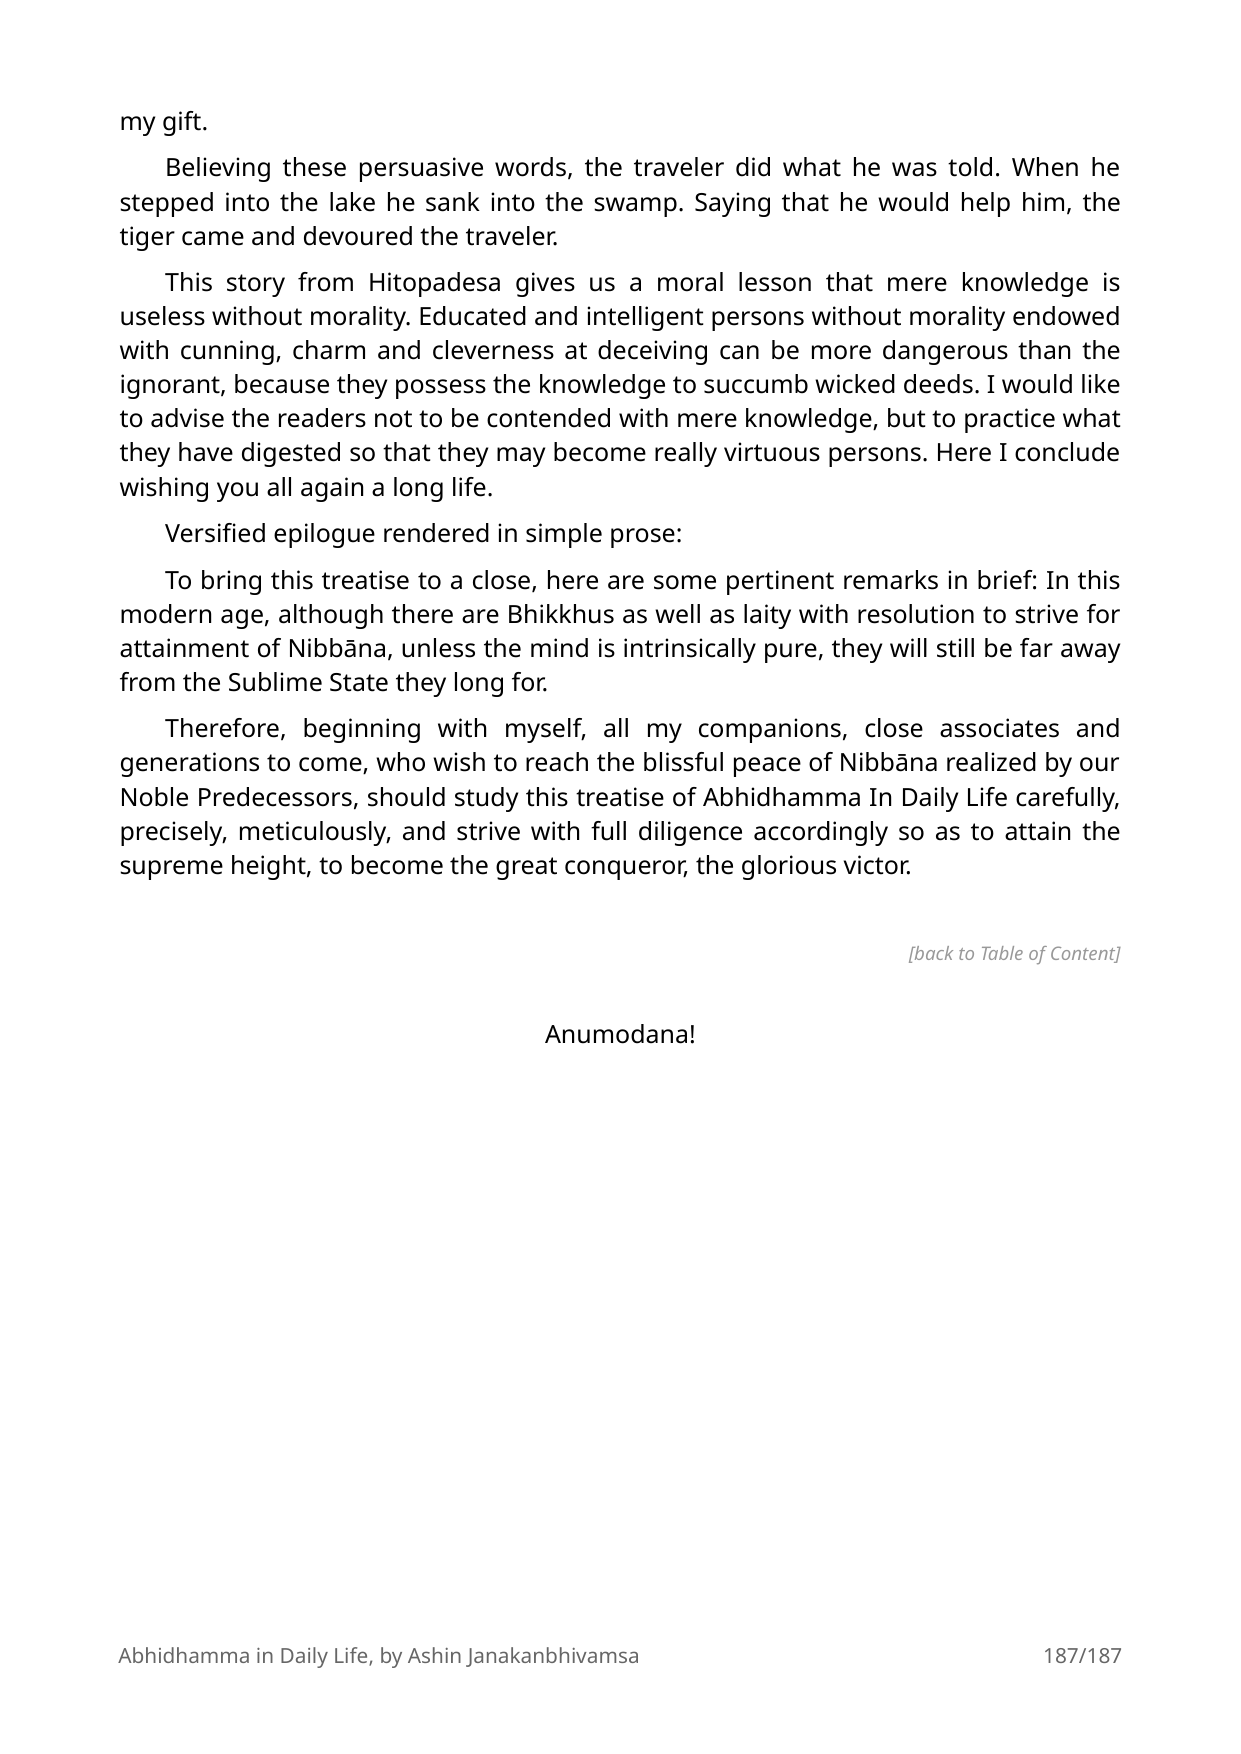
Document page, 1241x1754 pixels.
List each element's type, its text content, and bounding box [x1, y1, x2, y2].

text Anumodana! [118, 1016, 1122, 1051]
text Versified epilogue rendered in simple prose: [119, 516, 1122, 550]
text [back to Table of Content] [118, 940, 1122, 966]
text Believing these persuasive words, the traveler did what he was told. When he stepped into the lake he sank into the swamp. Saying that he would help him, the tiger came and devoured the traveler. [119, 150, 1122, 252]
text Therefore, beginning with myself, all my companions, close associates and generations to come, who wish to reach the blissful peace of Nibbāna realized by our Noble Predecessors, should study this treatise of Abhidhamma In Daily Life carefully, precisely, meticulously, and strive with full diligence accordingly so as to attain the supreme height, to become the great conqueror, the glorious victor. [119, 711, 1122, 881]
text This story from Hitopadesa gives us a moral lesson that mere knowledge is useless without morality. Educated and intelligent persons without morality endowed with cunning, charm and cleverness at deceiving can be more dangerous than the ignorant, because they possess the knowledge to succumb wicked deeds. I would like to advise the readers not to be contended with mere knowledge, but to practice what they have digested so that they may become really virtuous persons. Here I conclude wishing you all again a long life. [119, 265, 1122, 503]
text To bring this treatise to a close, here are some pertinent remarks in brief: In this modern age, although there are Bhikkhus as well as laity with resolution to strive for attainment of Nibbāna, unless the mind is intrinsically pure, they will still be far away from the Sublime State they long for. [119, 562, 1122, 698]
text my gift. [119, 103, 1122, 138]
